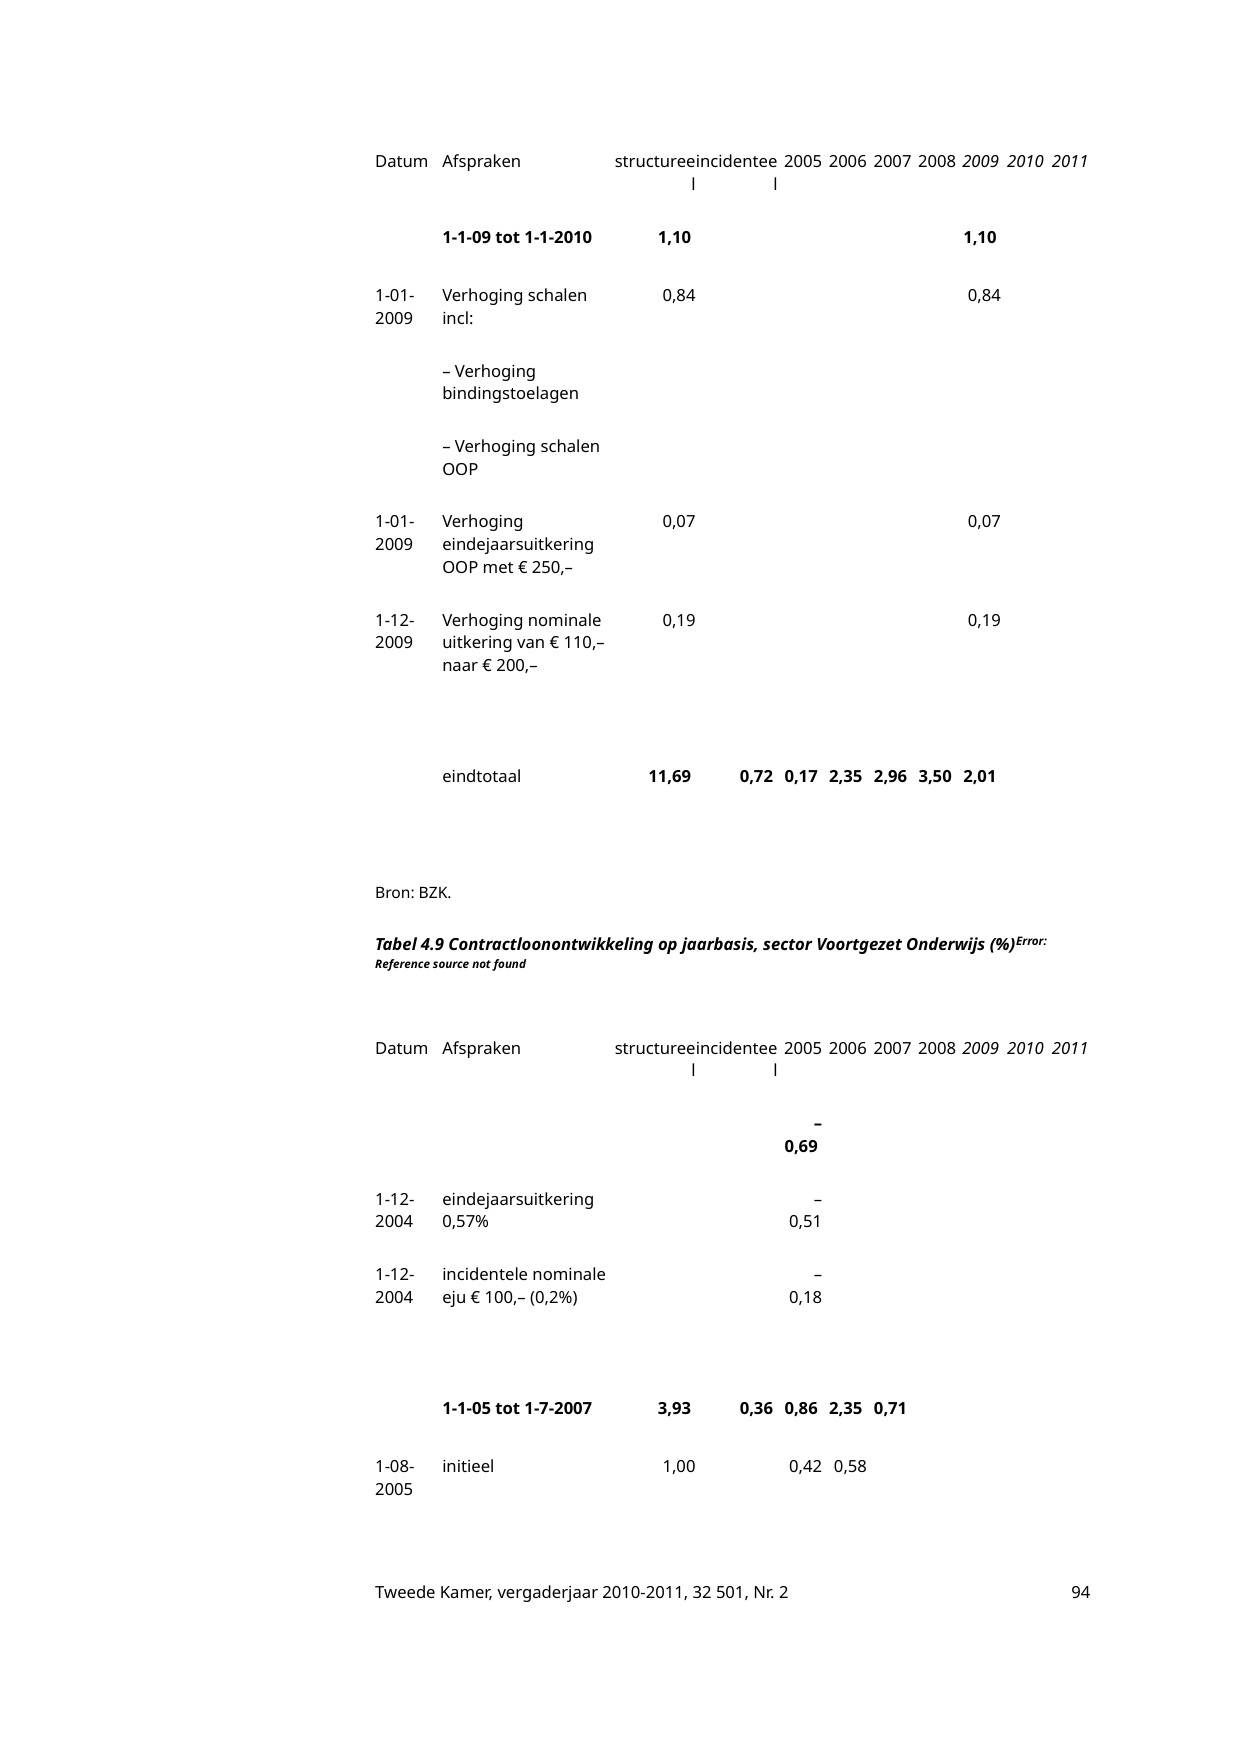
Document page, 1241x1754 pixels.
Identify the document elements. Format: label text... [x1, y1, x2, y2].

text Tabel 4.9 Contractloonontwikkeling op jaarbasis, sector Voortgezet Onderwijs (%)1 [375, 933, 1090, 978]
table_cell [375, 706, 442, 765]
text Bron: BZK. [375, 882, 1090, 903]
table_cell 1,00 [613, 1455, 695, 1530]
table_cell [1001, 359, 1045, 435]
table_header Afspraken [442, 1036, 613, 1112]
table_cell [1045, 1112, 1090, 1187]
table_header incidenteel [695, 1036, 777, 1112]
table_cell [1001, 1187, 1045, 1262]
table_cell [695, 1455, 777, 1530]
table_cell 0,58 [822, 1455, 867, 1530]
table_cell [613, 1187, 695, 1262]
table_cell 0,07 [956, 510, 1001, 608]
table_cell 1-01-2009 [375, 510, 442, 608]
table_cell [695, 1263, 777, 1338]
table_cell [956, 706, 1001, 765]
table_cell [375, 225, 442, 284]
table_header 2011 [1045, 150, 1090, 225]
table_cell [1045, 765, 1090, 823]
table_cell 3,50 [911, 765, 956, 823]
table_cell [777, 435, 822, 510]
table_header Afspraken [442, 150, 613, 225]
table_cell Verhoging nominale uitkering van € 110,– naar € 200,– [442, 608, 613, 706]
table_cell [1001, 1396, 1045, 1455]
table_cell [1001, 765, 1045, 823]
table_cell 0,84 [956, 284, 1001, 359]
table_cell [911, 359, 956, 435]
table_cell 2,01 [956, 765, 1001, 823]
table_cell [777, 1338, 822, 1396]
table_cell [777, 225, 822, 284]
table_cell 2,96 [867, 765, 911, 823]
table_cell [695, 435, 777, 510]
table_header structureel [613, 150, 695, 225]
table_cell 1-12-2009 [375, 608, 442, 706]
table_cell [911, 510, 956, 608]
table_cell [1001, 1455, 1045, 1530]
table_cell [695, 359, 777, 435]
table_header 2009 [956, 1036, 1001, 1112]
table_cell 0,42 [777, 1455, 822, 1530]
table_header incidenteel [695, 150, 777, 225]
table_cell [777, 608, 822, 706]
table_cell [1045, 225, 1090, 284]
table_cell incidentele nominale eju € 100,– (0,2%) [442, 1263, 613, 1338]
table_cell [1001, 1112, 1045, 1187]
table_cell [695, 1338, 777, 1396]
table_cell [867, 359, 911, 435]
table_cell 0,36 [695, 1396, 777, 1455]
table_cell [777, 284, 822, 359]
table_cell [956, 435, 1001, 510]
table_cell 1-12-2004 [375, 1187, 442, 1262]
table_cell 0,72 [695, 765, 777, 823]
table_cell [695, 510, 777, 608]
table_cell [777, 706, 822, 765]
table_cell 1,10 [613, 225, 695, 284]
table_cell 0,84 [613, 284, 695, 359]
table_cell [822, 1263, 867, 1338]
table_cell [867, 1263, 911, 1338]
table_cell [867, 510, 911, 608]
table_cell [1045, 359, 1090, 435]
table_cell 0,17 [777, 765, 822, 823]
table_cell [695, 608, 777, 706]
table_cell [375, 435, 442, 510]
table_cell [613, 359, 695, 435]
table_cell [867, 1112, 911, 1187]
table_header 2008 [911, 1036, 956, 1112]
table_cell [867, 1455, 911, 1530]
table_cell [867, 1338, 911, 1396]
table_cell [375, 1338, 442, 1396]
table_cell [867, 608, 911, 706]
table_cell 1,10 [956, 225, 1001, 284]
table_header structureel [613, 1036, 695, 1112]
table_cell [822, 510, 867, 608]
table_cell [777, 359, 822, 435]
table_cell [442, 1338, 613, 1396]
table_cell 2,35 [822, 765, 867, 823]
table_cell [613, 706, 695, 765]
table_cell [1001, 1263, 1045, 1338]
table_cell [1001, 225, 1045, 284]
table_cell [911, 435, 956, 510]
table_cell [1045, 435, 1090, 510]
table_cell 1-01-2009 [375, 284, 442, 359]
table_cell [911, 1263, 956, 1338]
table_cell [911, 706, 956, 765]
table_cell [1001, 608, 1045, 706]
table_cell [1045, 1396, 1090, 1455]
table_cell 0,19 [956, 608, 1001, 706]
table_cell [956, 1338, 1001, 1396]
table_cell [1045, 1455, 1090, 1530]
table_cell [822, 225, 867, 284]
table_cell [1045, 284, 1090, 359]
table_cell [822, 435, 867, 510]
table_cell [1045, 706, 1090, 765]
table_cell [822, 359, 867, 435]
table_cell [911, 1396, 956, 1455]
table_cell [1001, 284, 1045, 359]
table_cell [911, 1338, 956, 1396]
table_cell [695, 284, 777, 359]
table_cell – 0,69 [777, 1112, 822, 1187]
table_cell [695, 225, 777, 284]
table_cell [695, 1112, 777, 1187]
table_cell – Verhoging bindingstoelagen [442, 359, 613, 435]
table_cell 11,69 [613, 765, 695, 823]
table_cell [613, 1112, 695, 1187]
table_cell [822, 1112, 867, 1187]
table_cell Verhoging schalen incl: [442, 284, 613, 359]
table_header Datum [375, 150, 442, 225]
table_cell 1-1-09 tot 1-1-2010 [442, 225, 613, 284]
table_cell [1001, 1338, 1045, 1396]
table_cell [867, 225, 911, 284]
table_cell [442, 706, 613, 765]
table_cell 0,07 [613, 510, 695, 608]
table_cell [1001, 435, 1045, 510]
table_cell 2,35 [822, 1396, 867, 1455]
table_cell [613, 1338, 695, 1396]
table_cell [822, 1338, 867, 1396]
table_header 2006 [822, 1036, 867, 1112]
table_header 2007 [867, 150, 911, 225]
table_cell [911, 284, 956, 359]
table_header 2005 [777, 1036, 822, 1112]
table_cell [822, 1187, 867, 1262]
table_cell [911, 1112, 956, 1187]
table_cell [375, 765, 442, 823]
table_cell [911, 608, 956, 706]
table_cell [442, 1112, 613, 1187]
table_cell [867, 706, 911, 765]
table_cell [1045, 1263, 1090, 1338]
table_cell 1-08-2005 [375, 1455, 442, 1530]
table_cell [822, 608, 867, 706]
table_header Datum [375, 1036, 442, 1112]
table_cell 3,93 [613, 1396, 695, 1455]
table_cell [867, 1187, 911, 1262]
table_cell 0,71 [867, 1396, 911, 1455]
table_cell [1045, 1187, 1090, 1262]
table_cell 1-1-05 tot 1-7-2007 [442, 1396, 613, 1455]
table_header 2006 [822, 150, 867, 225]
table_cell [375, 359, 442, 435]
table_header 2005 [777, 150, 822, 225]
table_header 2010 [1001, 150, 1045, 225]
table_cell [956, 1112, 1001, 1187]
table_header 2009 [956, 150, 1001, 225]
table_cell initieel [442, 1455, 613, 1530]
table_cell [1045, 1338, 1090, 1396]
table_cell [695, 1187, 777, 1262]
table_cell [956, 1455, 1001, 1530]
table_cell [956, 1263, 1001, 1338]
table_cell [1001, 510, 1045, 608]
table_header 2011 [1045, 1036, 1090, 1112]
table_cell – 0,18 [777, 1263, 822, 1338]
table_cell [777, 510, 822, 608]
table_cell [956, 1396, 1001, 1455]
table_cell [1001, 706, 1045, 765]
table_cell [695, 706, 777, 765]
table_cell 0,86 [777, 1396, 822, 1455]
table_cell [911, 1187, 956, 1262]
table_cell 0,19 [613, 608, 695, 706]
table_cell [911, 1455, 956, 1530]
table_header 2010 [1001, 1036, 1045, 1112]
table_cell Verhoging eindejaarsuitkering OOP met € 250,– [442, 510, 613, 608]
table_cell – 0,51 [777, 1187, 822, 1262]
table_header 2008 [911, 150, 956, 225]
table_header 2007 [867, 1036, 911, 1112]
table_cell eindtotaal [442, 765, 613, 823]
table_cell [613, 1263, 695, 1338]
table_cell eindejaarsuitkering 0,57% [442, 1187, 613, 1262]
table_cell [375, 1396, 442, 1455]
table_cell – Verhoging schalen OOP [442, 435, 613, 510]
table_cell [822, 284, 867, 359]
table_cell 1-12-2004 [375, 1263, 442, 1338]
table_cell [1045, 608, 1090, 706]
table_cell [956, 1187, 1001, 1262]
table_cell [911, 225, 956, 284]
table_cell [956, 359, 1001, 435]
table_cell [375, 1112, 442, 1187]
table_cell [867, 435, 911, 510]
table_cell [613, 435, 695, 510]
table_cell [1045, 510, 1090, 608]
table_cell [867, 284, 911, 359]
table_cell [822, 706, 867, 765]
